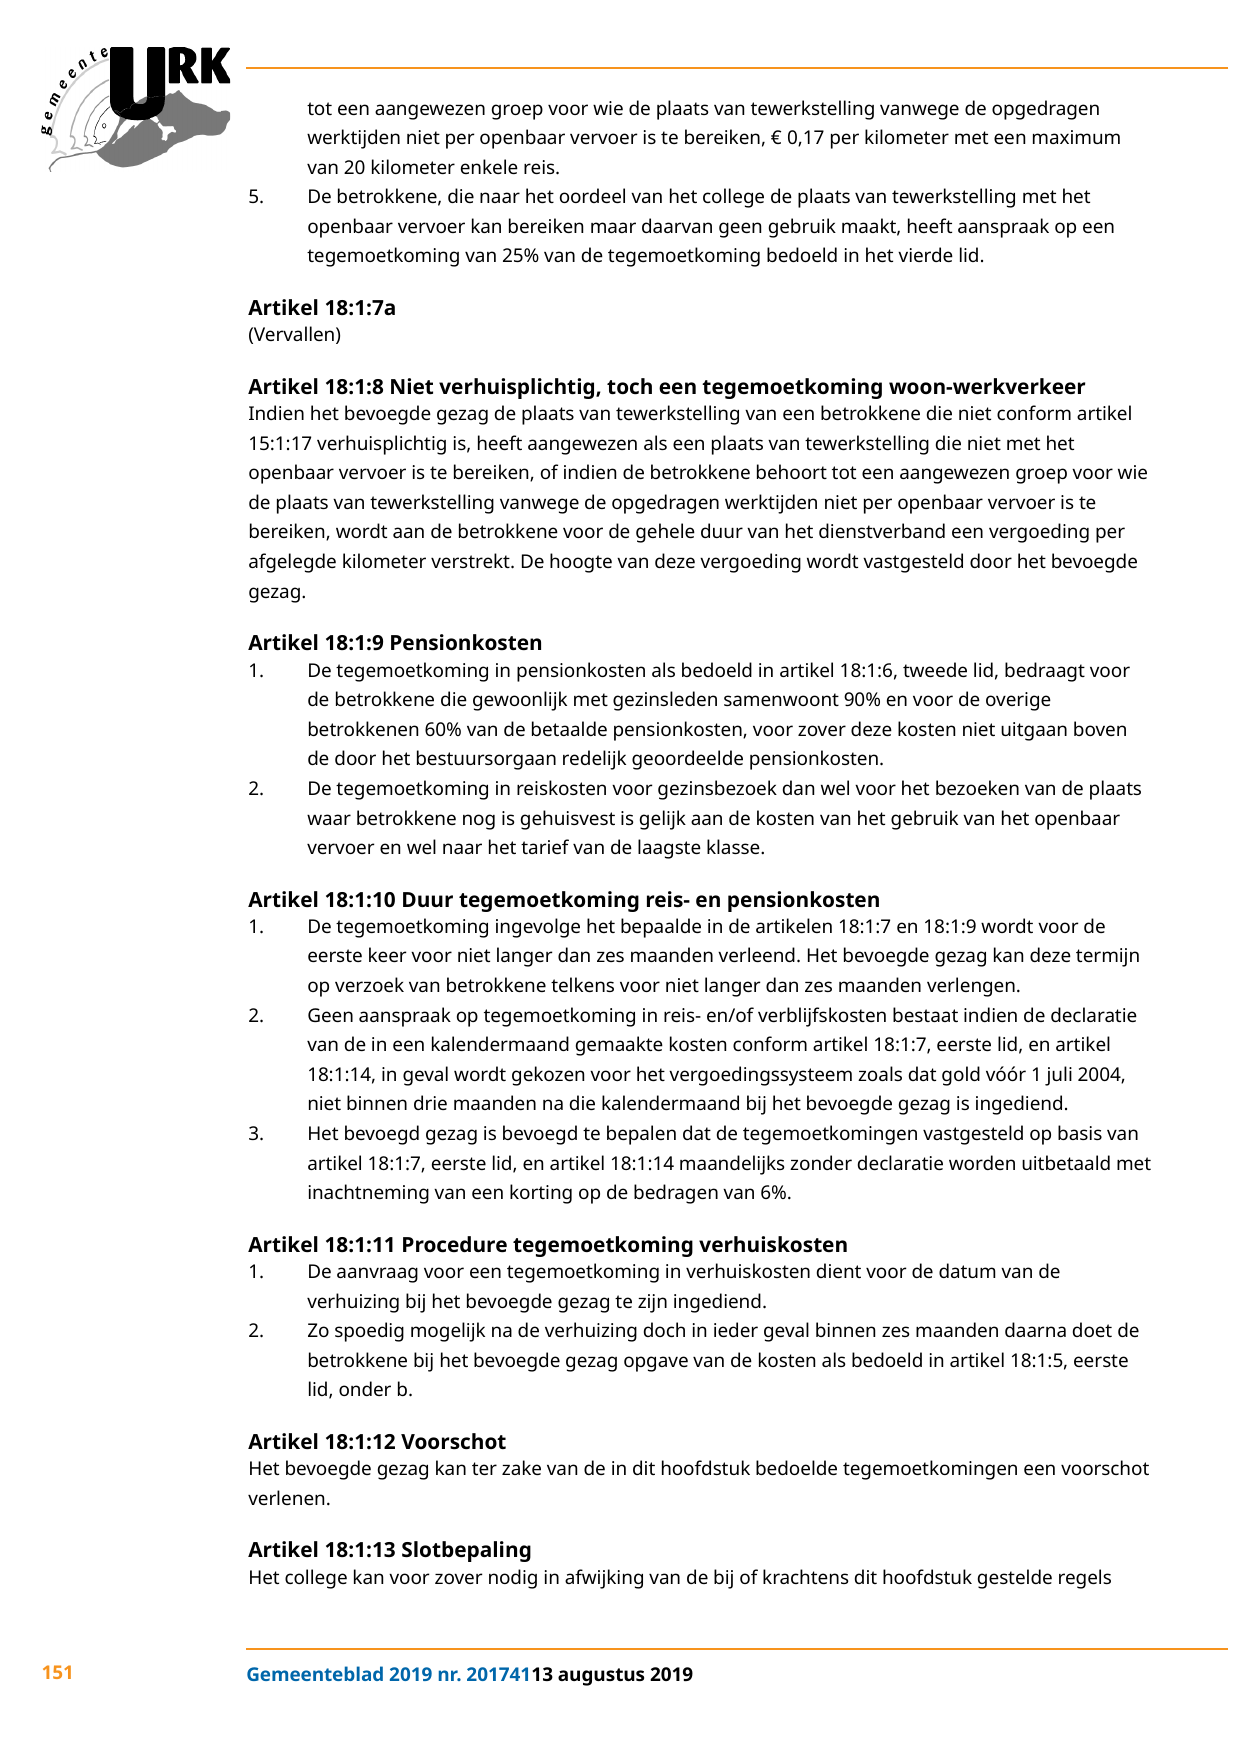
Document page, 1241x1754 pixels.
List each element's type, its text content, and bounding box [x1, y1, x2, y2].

text (Vervallen) [248, 322, 1152, 347]
text Artikel 18:1:7a [248, 293, 1152, 322]
text Artikel 18:1:9 Pensionkosten [248, 628, 1152, 657]
text Het bevoegde gezag kan ter zake van de in dit hoofdstuk bedoelde tegemoetkomingen een voorschot verlenen. [248, 1455, 1152, 1511]
list De aanvraag voor een tegemoetkoming in verhuiskosten dient voor de datum van de verhuizing bij het bevoegde gezag te zijn ingediend. [248, 1258, 1152, 1313]
text Artikel 18:1:10 Duur tegemoetkoming reis- en pensionkosten [248, 885, 1152, 913]
text Indien het bevoegde gezag de plaats van tewerkstelling van een betrokkene die niet conform artikel 15:1:17 verhuisplichtig is, heeft aangewezen als een plaats van tewerkstelling die niet met het openbaar vervoer is te bereiken, of indien de betrokkene behoort tot een aangewezen groep voor wie de plaats van tewerkstelling vanwege de opgedragen werktijden niet per openbaar vervoer is te bereiken, wordt aan de betrokkene voor de gehele duur van het dienstverband een vergoeding per afgelegde kilometer verstrekt. De hoogte van deze vergoeding wordt vastgesteld door het bevoegde gezag. [248, 400, 1152, 604]
text Artikel 18:1:12 Voorschot [248, 1427, 1152, 1455]
list De betrokkene, die naar het oordeel van het college de plaats van tewerkstelling met het openbaar vervoer kan bereiken maar daarvan geen gebruik maakt, heeft aanspraak op een tegemoetkoming van 25% van de tegemoetkoming bedoeld in het vierde lid. [248, 183, 1152, 268]
list tot een aangewezen groep voor wie de plaats van tewerkstelling vanwege de opgedragen werktijden niet per openbaar vervoer is te bereiken, € 0,17 per kilometer met een maximum van 20 kilometer enkele reis. [248, 95, 1152, 180]
list Geen aanspraak op tegemoetkoming in reis- en/of verblijfskosten bestaat indien de declaratie van de in een kalendermaand gemaakte kosten conform artikel 18:1:7, eerste lid, en artikel 18:1:14, in geval wordt gekozen voor het vergoedingssysteem zoals dat gold vóór 1 juli 2004, niet binnen drie maanden na die kalendermaand bij het bevoegde gezag is ingediend. [248, 1002, 1152, 1116]
text Artikel 18:1:13 Slotbepaling [248, 1535, 1152, 1564]
list Zo spoedig mogelijk na de verhuizing doch in ieder geval binnen zes maanden daarna doet de betrokkene bij het bevoegde gezag opgave van de kosten als bedoeld in artikel 18:1:5, eerste lid, onder b. [248, 1317, 1152, 1402]
picture [41, 47, 231, 172]
text Artikel 18:1:8 Niet verhuisplichtig, toch een tegemoetkoming woon-werkverkeer [248, 372, 1152, 400]
list Het bevoegd gezag is bevoegd te bepalen dat de tegemoetkomingen vastgesteld op basis van artikel 18:1:7, eerste lid, en artikel 18:1:14 maandelijks zonder declaratie worden uitbetaald met inachtneming van een korting op de bedragen van 6%. [248, 1120, 1152, 1205]
list De tegemoetkoming in pensionkosten als bedoeld in artikel 18:1:6, tweede lid, bedraagt voor de betrokkene die gewoonlijk met gezinsleden samenwoont 90% en voor de overige betrokkenen 60% van de betaalde pensionkosten, voor zover deze kosten niet uitgaan boven de door het bestuursorgaan redelijk geoordeelde pensionkosten. [248, 657, 1152, 771]
list De tegemoetkoming ingevolge het bepaalde in de artikelen 18:1:7 en 18:1:9 wordt voor de eerste keer voor niet langer dan zes maanden verleend. Het bevoegde gezag kan deze termijn op verzoek van betrokkene telkens voor niet langer dan zes maanden verlengen. [248, 913, 1152, 998]
list De tegemoetkoming in reiskosten voor gezinsbezoek dan wel voor het bezoeken van de plaats waar betrokkene nog is gehuisvest is gelijk aan de kosten van het gebruik van het openbaar vervoer en wel naar het tarief van de laagste klasse. [248, 775, 1152, 860]
text Het college kan voor zover nodig in afwijking van de bij of krachtens dit hoofdstuk gestelde regels [248, 1564, 1152, 1589]
text Artikel 18:1:11 Procedure tegemoetkoming verhuiskosten [248, 1230, 1152, 1258]
